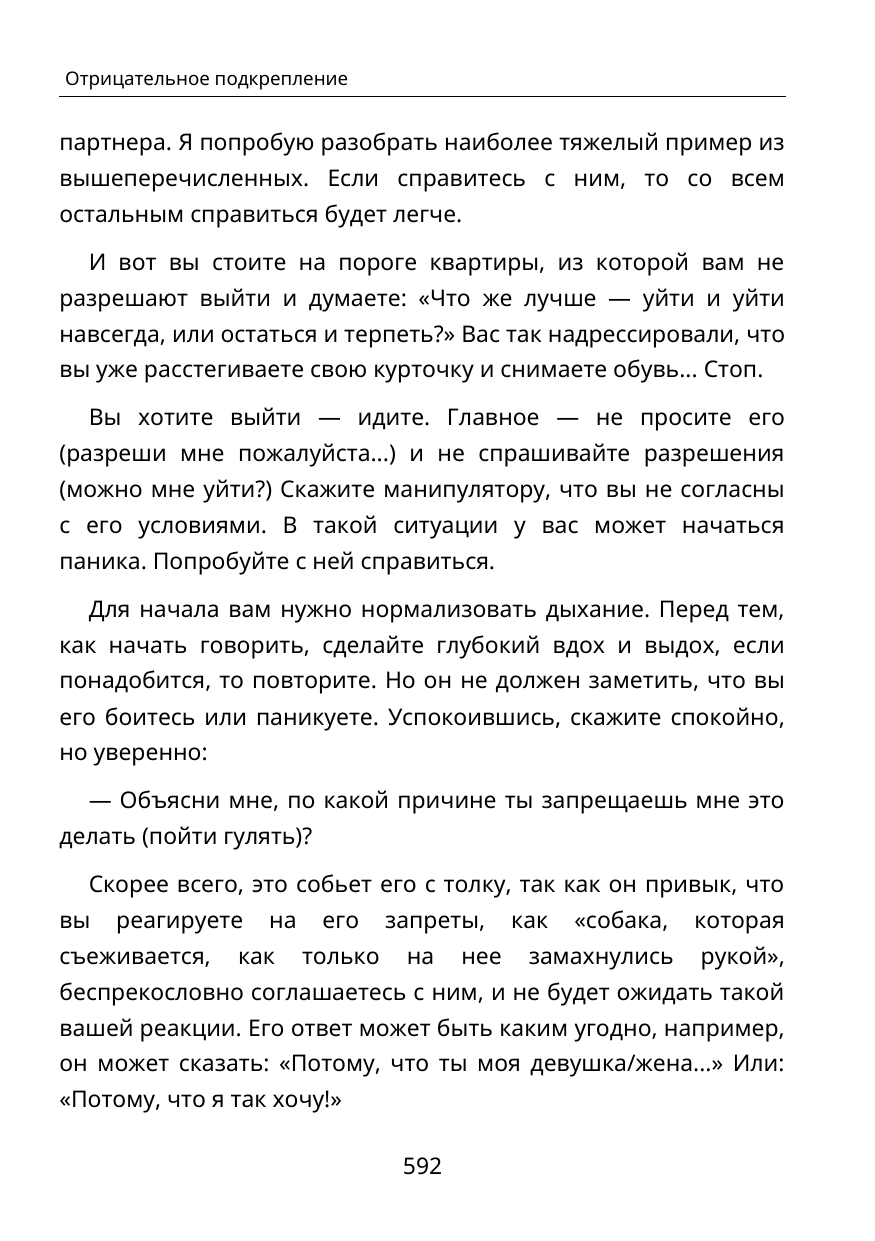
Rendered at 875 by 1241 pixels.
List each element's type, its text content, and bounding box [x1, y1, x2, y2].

text Для начала вам нужно нормализовать дыхание. Перед тем, как начать говорить, сделайте глубокий вдох и выдох, если понадобится, то повторите. Но он не должен заметить, что вы его боитесь или паникуете. Успокоившись, скажите спокойно, но уверенно: [59, 593, 786, 768]
text И вот вы стоите на пороге квартиры, из которой вам не разрешают выйти и думаете: «Что же лучше — уйти и уйти навсегда, или остаться и терпеть?» Вас так надрессировали, что вы уже расстегиваете свою курточку и снимаете обувь... Стоп. [59, 246, 786, 385]
text Скорее всего, это собьет его с толку, так как он привык, что вы реагируете на его запреты, как «собака, которая съеживается, как только на нее замахнулись рукой», беспрекословно соглашаетесь с ним, и не будет ожидать такой вашей реакции. Его ответ может быть каким угодно, например, он может сказать: «Потому, что ты моя девушка/жена...» Или: «Потому, что я так хочу!» [59, 868, 786, 1114]
text партнера. Я попробую разобрать наиболее тяжелый пример из вышеперечисленных. Если справитесь с ним, то со всем остальным справиться будет легче. [59, 126, 786, 229]
text — Объясни мне, по какой причине ты запрещаешь мне это делать (пойти гулять)? [59, 784, 786, 851]
text Вы хотите выйти — идите. Главное — не просите его (разреши мне пожалуйста...) и не спрашивайте разрешения (можно мне уйти?) Скажите манипулятору, что вы не согласны с его условиями. В такой ситуации у вас может начаться паника. Попробуйте с ней справиться. [59, 401, 786, 576]
